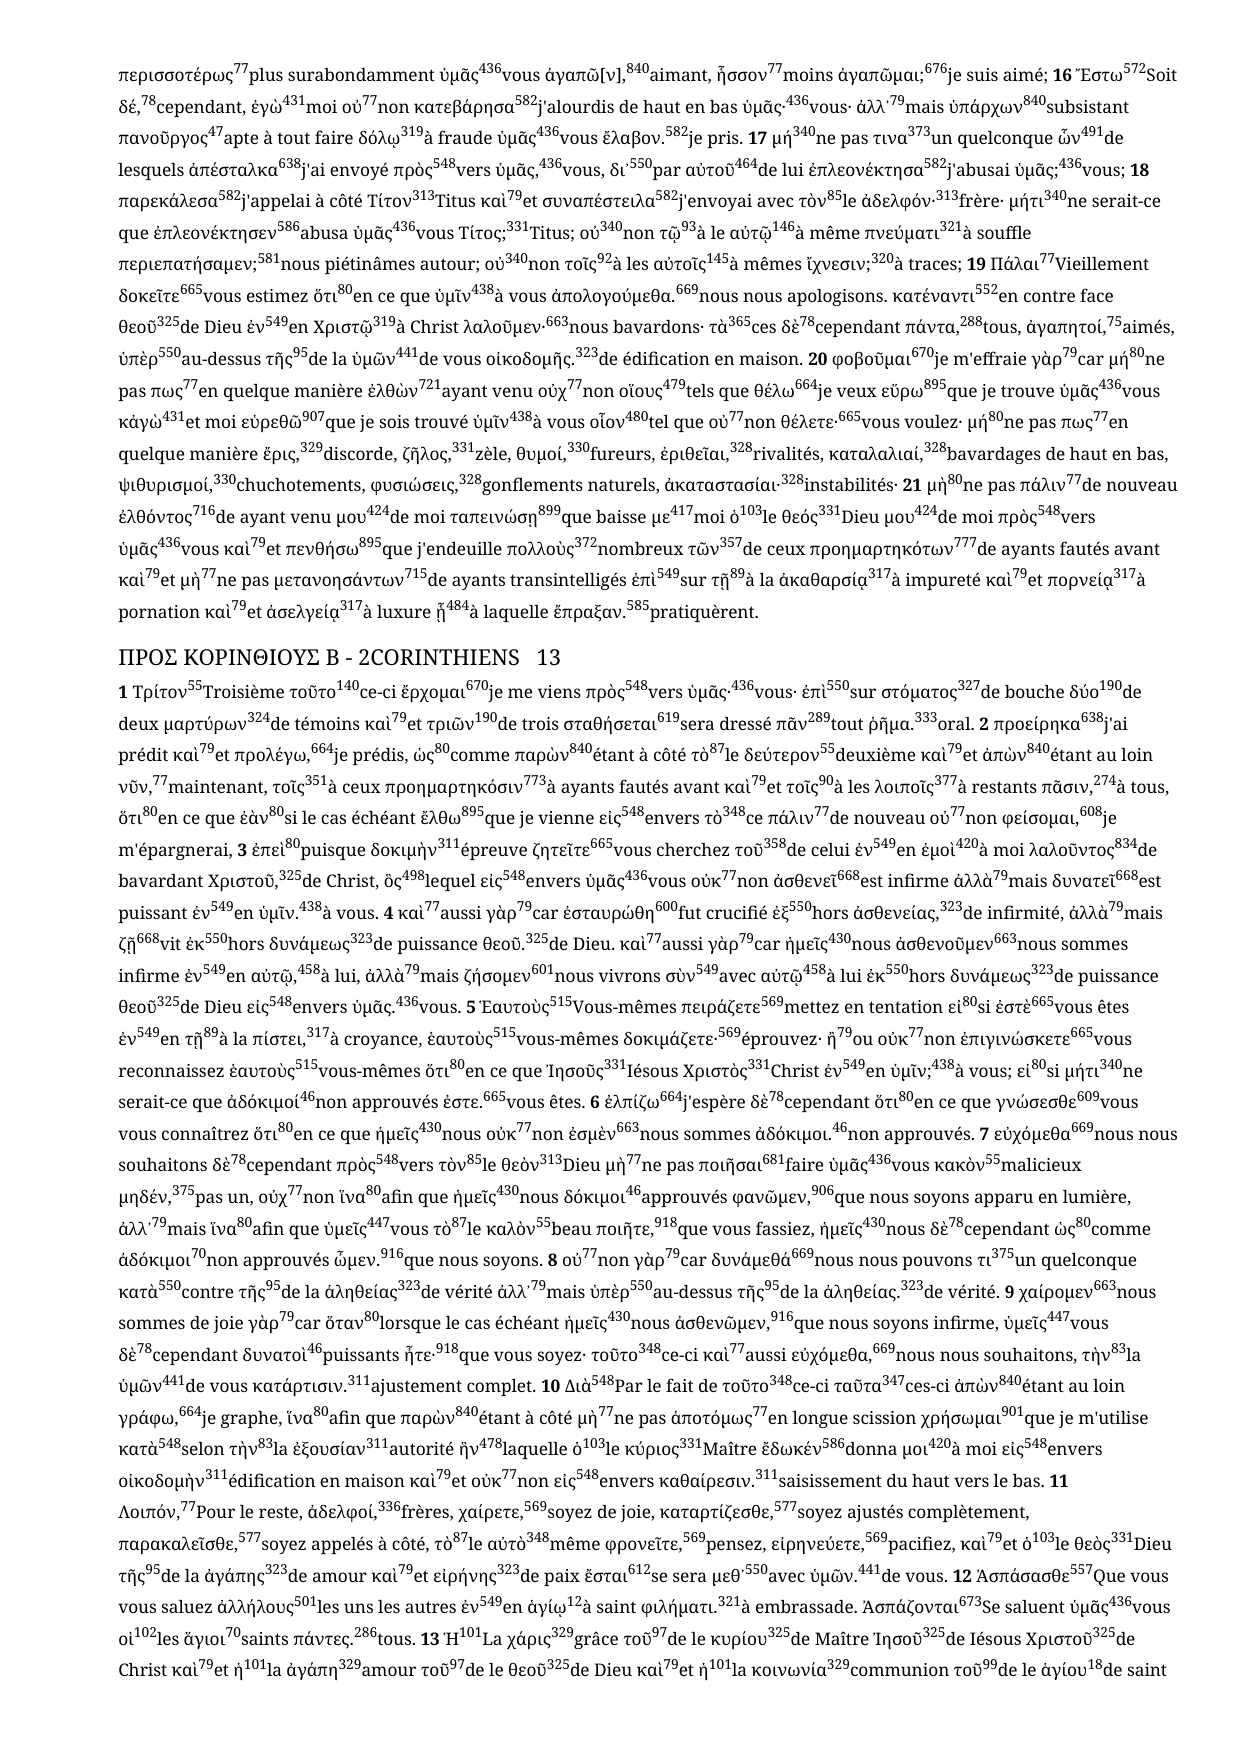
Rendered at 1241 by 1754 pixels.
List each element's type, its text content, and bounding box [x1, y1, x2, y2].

text 1 Τρίτον55Troisième τοῦτο140ce-ci ἔρχομαι670je me viens πρὸς548vers ὑμᾶς·436vous· ἐπὶ550sur στόματος327de bouche δύο190de deux μαρτύρων324de témoins καὶ79et τριῶν190de trois σταθήσεται619sera dressé πᾶν289tout ῥῆμα.333oral. 2 προείρηκα638j'ai prédit καὶ79et προλέγω,664je prédis, ὡς80comme παρὼν840étant à côté τὸ87le δεύτερον55deuxième καὶ79et ἀπὼν840étant au loin νῦν,77maintenant, τοῖς351à ceux προημαρτηκόσιν773à ayants fautés avant καὶ79et τοῖς90à les λοιποῖς377à restants πᾶσιν,274à tous, ὅτι80en ce que ἐὰν80si le cas échéant ἔλθω895que je vienne εἰς548envers τὸ348ce πάλιν77de nouveau οὐ77non φείσομαι,608je m'épargnerai, 3 ἐπεὶ80puisque δοκιμὴν311épreuve ζητεῖτε665vous cherchez τοῦ358de celui ἐν549en ἐμοὶ420à moi λαλοῦντος834de bavardant Χριστοῦ,325de Christ, ὃς498lequel εἰς548envers ὑμᾶς436vous οὐκ77non ἀσθενεῖ668est infirme ἀλλὰ79mais δυνατεῖ668est puissant ἐν549en ὑμῖν.438à vous. 4 καὶ77aussi γὰρ79car ἐσταυρώθη600fut crucifié ἐξ550hors ἀσθενείας,323de infirmité, ἀλλὰ79mais ζῇ668vit ἐκ550hors δυνάμεως323de puissance θεοῦ.325de Dieu. καὶ77aussi γὰρ79car ἡμεῖς430nous ἀσθενοῦμεν663nous sommes infirme ἐν549en αὐτῷ,458à lui, ἀλλὰ79mais ζήσομεν601nous vivrons σὺν549avec αὐτῷ458à lui ἐκ550hors δυνάμεως323de puissance θεοῦ325de Dieu εἰς548envers ὑμᾶς.436vous. 5 Ἑαυτοὺς515Vous-mêmes πειράζετε569mettez en tentation εἰ80si ἐστὲ665vous êtes ἐν549en τῇ89à la πίστει,317à croyance, ἑαυτοὺς515vous-mêmes δοκιμάζετε·569éprouvez· ἢ79ou οὐκ77non ἐπιγινώσκετε665vous reconnaissez ἑαυτοὺς515vous-mêmes ὅτι80en ce que Ἰησοῦς331Iésous Χριστὸς331Christ ἐν549en ὑμῖν;438à vous; εἰ80si μήτι340ne serait-ce que ἀδόκιμοί46non approuvés ἐστε.665vous êtes. 6 ἐλπίζω664j'espère δὲ78cependant ὅτι80en ce que γνώσεσθε609vous vous connaîtrez ὅτι80en ce que ἡμεῖς430nous οὐκ77non ἐσμὲν663nous sommes ἀδόκιμοι.46non approuvés. 7 εὐχόμεθα669nous nous souhaitons δὲ78cependant πρὸς548vers τὸν85le θεὸν313Dieu μὴ77ne pas ποιῆσαι681faire ὑμᾶς436vous κακὸν55malicieux μηδέν,375pas un, οὐχ77non ἵνα80afin que ἡμεῖς430nous δόκιμοι46approuvés φανῶμεν,906que nous soyons apparu en lumière, ἀλλ᾽79mais ἵνα80afin que ὑμεῖς447vous τὸ87le καλὸν55beau ποιῆτε,918que vous fassiez, ἡμεῖς430nous δὲ78cependant ὡς80comme ἀδόκιμοι70non approuvés ὦμεν.916que nous soyons. 8 οὐ77non γὰρ79car δυνάμεθά669nous nous pouvons τι375un quelconque κατὰ550contre τῆς95de la ἀληθείας323de vérité ἀλλ᾽79mais ὑπὲρ550au-dessus τῆς95de la ἀληθείας.323de vérité. 9 χαίρομεν663nous sommes de joie γὰρ79car ὅταν80lorsque le cas échéant ἡμεῖς430nous ἀσθενῶμεν,916que nous soyons infirme, ὑμεῖς447vous δὲ78cependant δυνατοὶ46puissants ἦτε·918que vous soyez· τοῦτο348ce-ci καὶ77aussi εὐχόμεθα,669nous nous souhaitons, τὴν83la ὑμῶν441de vous κατάρτισιν.311ajustement complet. 10 Διὰ548Par le fait de τοῦτο348ce-ci ταῦτα347ces-ci ἀπὼν840étant au loin γράφω,664je graphe, ἵνα80afin que παρὼν840étant à côté μὴ77ne pas ἀποτόμως77en longue scission χρήσωμαι901que je m'utilise κατὰ548selon τὴν83la ἐξουσίαν311autorité ἣν478laquelle ὁ103le κύριος331Maître ἔδωκέν586donna μοι420à moi εἰς548envers οἰκοδομὴν311édification en maison καὶ79et οὐκ77non εἰς548envers καθαίρεσιν.311saisissement du haut vers le bas. 11 Λοιπόν,77Pour le reste, ἀδελφοί,336frères, χαίρετε,569soyez de joie, καταρτίζεσθε,577soyez ajustés complètement, παρακαλεῖσθε,577soyez appelés à côté, τὸ87le αὐτὸ348même φρονεῖτε,569pensez, εἰρηνεύετε,569pacifiez, καὶ79et ὁ103le θεὸς331Dieu τῆς95de la ἀγάπης323de amour καὶ79et εἰρήνης323de paix ἔσται612se sera μεθ᾽550avec ὑμῶν.441de vous. 12 Ἀσπάσασθε557Que vous vous saluez ἀλλήλους501les uns les autres ἐν549en ἁγίῳ12à saint φιλήματι.321à embrassade. Ἀσπάζονται673Se saluent ὑμᾶς436vous οἱ102les ἅγιοι70saints πάντες.286tous. 13 Ἡ101La χάρις329grâce τοῦ97de le κυρίου325de Maître Ἰησοῦ325de Iésous Χριστοῦ325de Christ καὶ79et ἡ101la ἀγάπη329amour τοῦ97de le θεοῦ325de Dieu καὶ79et ἡ101la κοινωνία329communion τοῦ99de le ἁγίου18de saint πνεύματος327de souffle μετὰ550avec πάντων383de tous ὑμῶν.441de vous. [118, 676, 1181, 1682]
text 1 Καυχᾶσθαι690Se vanter δεῖ,668attache de lien, οὐ77non συμφέρον842étant opportun μέν,77certes, ἐλεύσομαι608je me viendrai δὲ78cependant εἰς548envers ὀπτασίας310apparitions καὶ79et ἀποκαλύψεις310découvertes κυρίου.325de Maître. 2 οἶδα638j'ai su ἄνθρωπον313être humain ἐν549en Χριστῷ319à Christ πρὸ550d'avant ἐτῶν326de ans δεκατεσσάρων,192de quatorze, εἴτε79soit ἐν549en σώματι321à corps οὐκ77non οἶδα,638j'ai su, εἴτε79soit ἐκτὸς552extérieurement τοῦ99de le σώματος327de corps οὐκ77non οἶδα,638j'ai su, ὁ103le θεὸς331Dieu οἶδεν,642a su, ἁρπαγέντα744ayant été ravi τὸν85le τοιοῦτον346tel ἕως552jusqu'à ce que τρίτου210de troisième οὐρανοῦ.325de ciel. 3 καὶ79et οἶδα638j'ai su τὸν85le τοιοῦτον138tel ἄνθρωπον,313être humain, εἴτε79soit ἐν549en σώματι321à corps εἴτε79soit χωρὶς552séparément τοῦ99de le σώματος327de corps οὐκ77non οἶδα,638j'ai su, ὁ103le θεὸς331Dieu οἶδεν,642a su, 4 ὅτι80en ce que ἡρπάγη600fut ravi εἰς548envers τὸν85le παράδεισον313paradis καὶ79et ἤκουσεν586écouta ἄρρητα5ineffables ῥήματα314oraux ἃ481lesquels οὐκ77non ἐξὸν842étant permis ἀνθρώπῳ319à être humain λαλῆσαι.681bavarder. 5 ὑπὲρ550au-dessus τοῦ97de le τοιούτου358de tel καυχήσομαι,608je me vanterai, ὑπὲρ550au-dessus δὲ78cependant ἐμαυτοῦ511de moi-même οὐ77non καυχήσομαι608je me vanterai εἰ551si μὴ77ne pas ἐν549en ταῖς248à les ἀσθενείαις.316à infirmités. 6 Ἐὰν80Si le cas échéant γὰρ79car θελήσω895que je veuille καυχήσασθαι,682se vanter, οὐκ77non ἔσομαι608je me serai ἄφρων,47insensé, ἀλήθειαν311vérité γὰρ79car ἐρῶ·602je dirai· φείδομαι670je m'épargne δέ,78cependant, μή80ne pas τις390un quelconque εἰς548envers ἐμὲ417moi λογίσηται905que se calcule ὑπὲρ548au-dessus ὃ482lequel βλέπει668regarde με417moi ἢ79ou ἀκούει668écoute [τι]375[un quelconque] ἐξ550hors ἐμοῦ424de moi 7 καὶ79et τῇ89à la ὑπερβολῇ317à hyperbole τῶν94de les ἀποκαλύψεων.322de découvertes. διὸ79c'est pourquoi ἵνα80afin que μὴ77ne pas ὑπεραίρωμαι,929que je sois élevé au-dessus, ἐδόθη600fut donné μοι420à moi σκόλοψ331piquant τῇ249à la σαρκί,317à chair, ἄγγελος331messager σατανᾶ,325de Satanas, ἵνα80afin que με417moi κολαφίζῃ,921que tabasse, ἵνα80afin que μὴ77ne pas ὑπεραίρωμαι.929que je sois élevé au-dessus. 8 ὑπὲρ550au-dessus τούτου358de celui-ci τρὶς77trois fois τὸν85le κύριον313Maître παρεκάλεσα582j'appelai à côté ἵνα80afin que ἀποστῇ899que dresse au loin ἀπ᾽550au loin ἐμοῦ.424de moi. 9 καὶ79et εἴρηκέν642a dit μοι·420à moi· ἀρκεῖ668suffit σοι439à toi ἡ101la χάρις329grâce μου,424de moi, ἡ101la γὰρ79car δύναμις329puissance ἐν549en ἀσθενείᾳ317à infirmité τελεῖται.680est achevé. Ἥδιστα77Plus plaisamment οὖν79donc μᾶλλον77davantage καυχήσομαι608je me vanterai ἐν549en ταῖς88à les ἀσθενείαις316à infirmités μου,424de moi, ἵνα80afin que ἐπισκηνώσῃ899que réside ἐπ᾽548sur ἐμὲ417moi ἡ101la δύναμις329puissance τοῦ97de le Χριστοῦ.325de Christ. 10 διὸ79c'est pourquoi εὐδοκῶ664j'estime en bien ἐν549en ἀσθενείαις,316à infirmités, ἐν549en ὕβρεσιν,316à brutalités, ἐν549en ἀνάγκαις,316à nécessités, ἐν549en διωγμοῖς318à poursuites καὶ79et στενοχωρίαις,316à étroitesses d'espaces, ὑπὲρ550au-dessus Χριστοῦ·325de Christ· ὅταν80lorsque le cas échéant γὰρ79car ἀσθενῶ,917que je sois infirme, τότε77alors δυνατός47puissant εἰμι.664je suis. 11 Γέγονα638J'ai devenu ἄφρων,47insensé, ὑμεῖς447vous με417moi ἠναγκάσατε.583vous contraignîtes. ἐγὼ431moi γὰρ79car ὤφειλον621je devais ὑφ᾽550sous ὑμῶν441de vous συνίστασθαι·692être dressé avec· οὐδὲν375aucun γὰρ79car ὑστέρησα582je manquai τῶν96de les ὑπερλίαν77très au-dessus ἀποστόλων324de envoyés εἰ80si καὶ77aussi οὐδέν392aucun εἰμι.664je suis. 12 τὰ104les μὲν340certes σημεῖα332signes τοῦ97de le ἀποστόλου325de envoyé κατειργάσθη600fut mis au travail complètement ἐν549en ὑμῖν438à vous ἐν549en πάσῃ273à toute ὑπομονῇ,317à résistance, σημείοις320à signes τε79en outre καὶ79et τέρασιν320à prodiges καὶ79et δυνάμεσιν.316à puissances. 13 τί412quel γάρ79car ἐστιν668est ὃ482lequel ἡσσώθητε597vous fûtes infériorisé ὑπὲρ548au-dessus τὰς82les λοιπὰς370restantes ἐκκλησίας,310églises, εἰ551si μὴ77ne pas ὅτι80en ce que αὐτὸς513moi-même ἐγὼ431moi οὐ77non κατενάρκησα582j'engourdis de haut en bas ὑμῶν;441de vous; χαρίσασθέ557que vous vous faites grâce μοι420à moi τὴν83la ἀδικίαν311injustice ταύτην.136celle-ci. 14 Ἰδοὺ306Voici τρίτον55troisième τοῦτο140ce-ci ἑτοίμως77préparement ἔχω664j'ai ἐλθεῖν681venir πρὸς548vers ὑμᾶς,436vous, καὶ79et οὐ77non καταναρκήσω·602j'engourdirai de haut en bas· οὐ77non γὰρ79car ζητῶ664je cherche τὰ481ces ὑμῶν441de vous ἀλλ᾽79mais ὑμᾶς.436vous. οὐ77non γὰρ79car ὀφείλει668doit τὰ104les τέκνα332enfants τοῖς90à les γονεῦσιν318à parents géniteurs θησαυρίζειν689thésauriser ἀλλ᾽79mais οἱ102les γονεῖς330parents géniteurs τοῖς92à les τέκνοις.320à enfants. 15 ἐγὼ431moi δὲ78cependant ἥδιστα77plus plaisamment δαπανήσω602je dépenserai καὶ79et ἐκδαπανηθήσομαι615je serai dépensé en dehors ὑπὲρ550au-dessus τῶν94de les ψυχῶν322de âmes ὑμῶν.441de vous. εἰ80si περισσοτέρως77plus surabondamment ὑμᾶς436vous ἀγαπῶ[ν],840aimant, ἧσσον77moins ἀγαπῶμαι;676je suis aimé; 16 Ἔστω572Soit δέ,78cependant, ἐγὼ431moi οὐ77non κατεβάρησα582j'alourdis de haut en bas ὑμᾶς·436vous· ἀλλ᾽79mais ὑπάρχων840subsistant πανοῦργος47apte à tout faire δόλῳ319à fraude ὑμᾶς436vous ἔλαβον.582je pris. 17 μή340ne pas τινα373un quelconque ὧν491de lesquels ἀπέσταλκα638j'ai envoyé πρὸς548vers ὑμᾶς,436vous, δι᾽550par αὐτοῦ464de lui ἐπλεονέκτησα582j'abusai ὑμᾶς;436vous; 18 παρεκάλεσα582j'appelai à côté Τίτον313Titus καὶ79et συναπέστειλα582j'envoyai avec τὸν85le ἀδελφόν·313frère· μήτι340ne serait-ce que ἐπλεονέκτησεν586abusa ὑμᾶς436vous Τίτος;331Titus; οὐ340non τῷ93à le αὐτῷ146à même πνεύματι321à souffle περιεπατήσαμεν;581nous piétinâmes autour; οὐ340non τοῖς92à les αὐτοῖς145à mêmes ἴχνεσιν;320à traces; 19 Πάλαι77Vieillement δοκεῖτε665vous estimez ὅτι80en ce que ὑμῖν438à vous ἀπολογούμεθα.669nous nous apologisons. κατέναντι552en contre face θεοῦ325de Dieu ἐν549en Χριστῷ319à Christ λαλοῦμεν·663nous bavardons· τὰ365ces δὲ78cependant πάντα,288tous, ἀγαπητοί,75aimés, ὑπὲρ550au-dessus τῆς95de la ὑμῶν441de vous οἰκοδομῆς.323de édification en maison. 20 φοβοῦμαι670je m'effraie γὰρ79car μή80ne pas πως77en quelque manière ἐλθὼν721ayant venu οὐχ77non οἵους479tels que θέλω664je veux εὕρω895que je trouve ὑμᾶς436vous κἀγὼ431et moi εὑρεθῶ907que je sois trouvé ὑμῖν438à vous οἷον480tel que οὐ77non θέλετε·665vous voulez· μή80ne pas πως77en quelque manière ἔρις,329discorde, ζῆλος,331zèle, θυμοί,330fureurs, ἐριθεῖαι,328rivalités, καταλαλιαί,328bavardages de haut en bas, ψιθυρισμοί,330chuchotements, φυσιώσεις,328gonflements naturels, ἀκαταστασίαι·328instabilités· 21 μὴ80ne pas πάλιν77de nouveau ἐλθόντος716de ayant venu μου424de moi ταπεινώσῃ899que baisse με417moi ὁ103le θεός331Dieu μου424de moi πρὸς548vers ὑμᾶς436vous καὶ79et πενθήσω895que j'endeuille πολλοὺς372nombreux τῶν357de ceux προημαρτηκότων777de ayants fautés avant καὶ79et μὴ77ne pas μετανοησάντων715de ayants transintelligés ἐπὶ549sur τῇ89à la ἀκαθαρσίᾳ317à impureté καὶ79et πορνείᾳ317à pornation καὶ79et ἀσελγείᾳ317à luxure ᾗ484à laquelle ἔπραξαν.585pratiquèrent. [118, 59, 1181, 623]
text ΠΡΟΣ ΚΟΡΙΝΘΙΟΥΣ Β - 2CORINTHIENS 13 [118, 642, 1181, 672]
